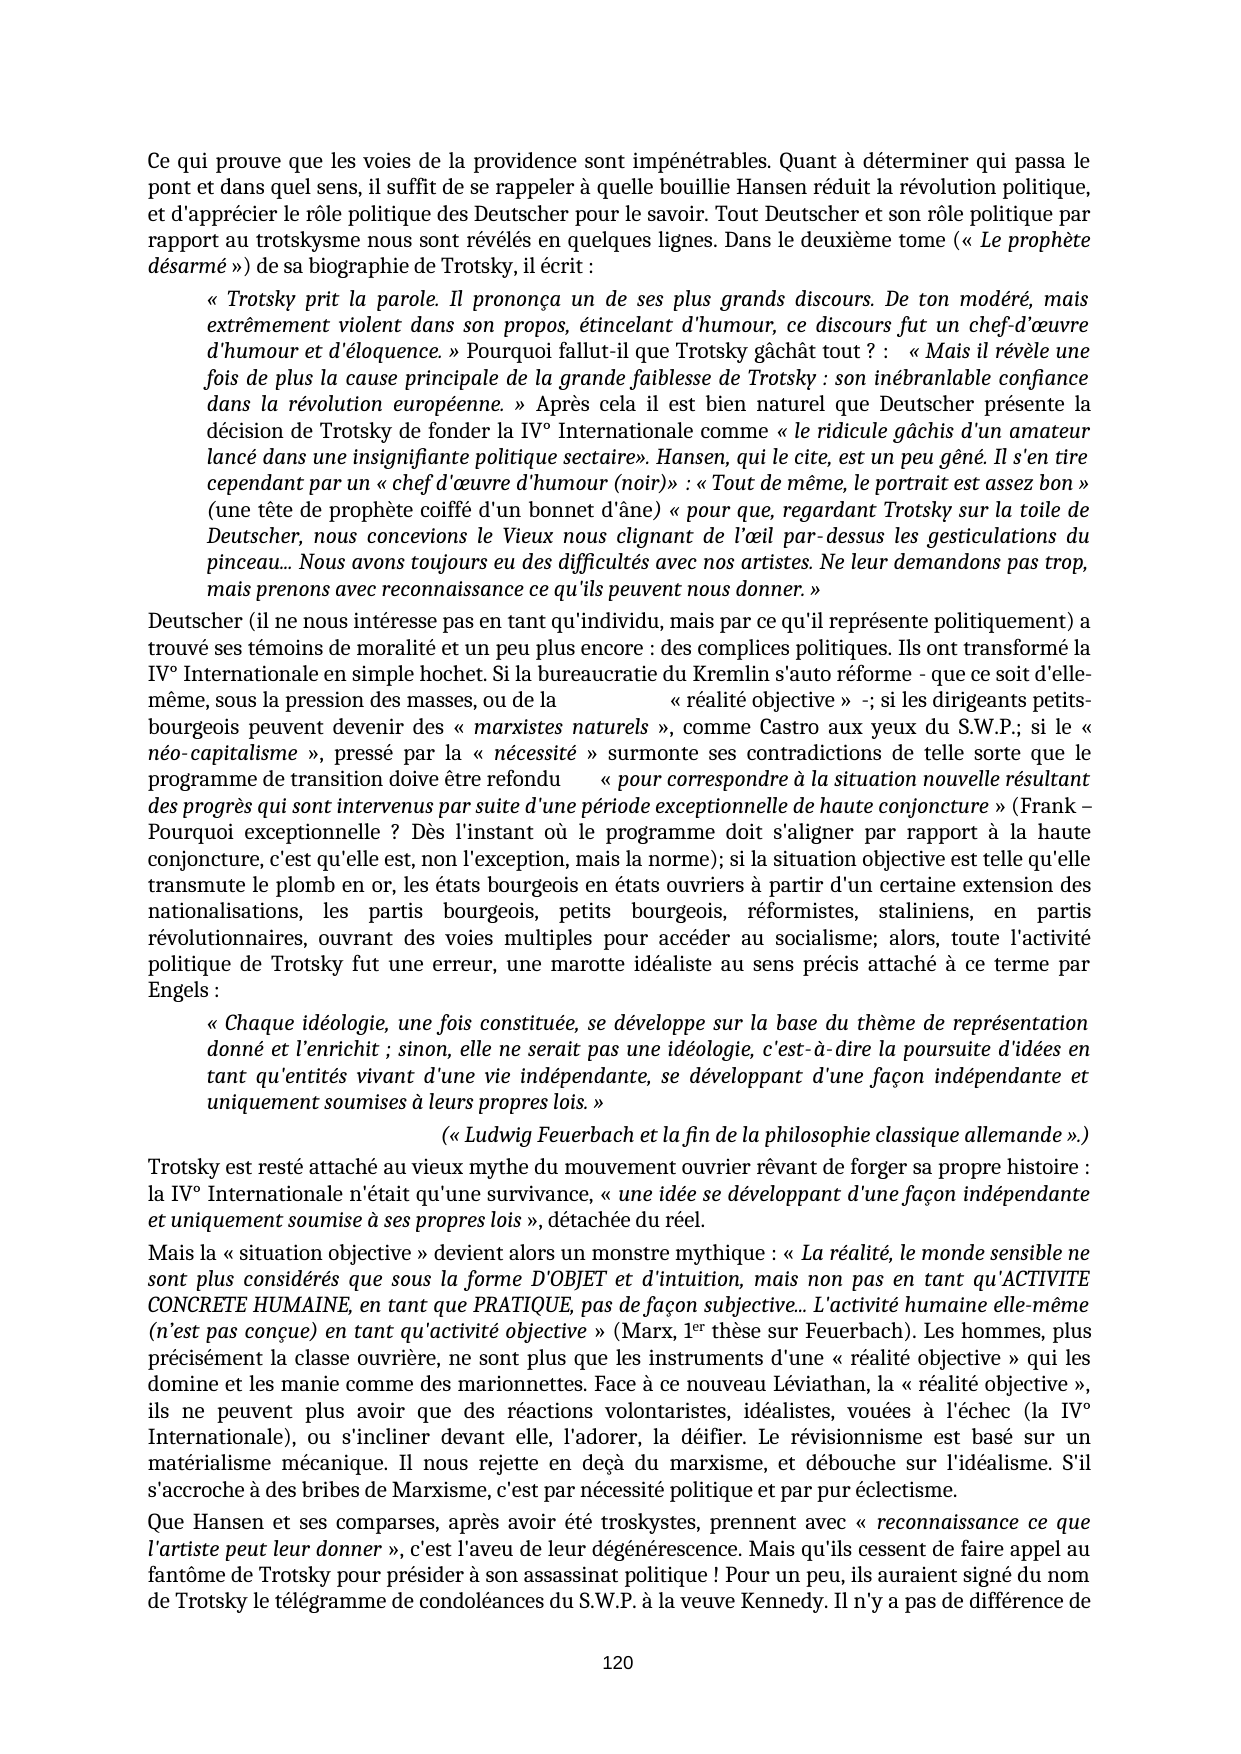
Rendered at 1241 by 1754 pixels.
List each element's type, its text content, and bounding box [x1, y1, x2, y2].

text (« Ludwig Feuerbach et la fin de la philosophie classique allemande ».) [207, 1121, 1093, 1148]
text Deutscher (il ne nous intéresse pas en tant qu'individu, mais par ce qu'il représente politiquement) a trouvé ses témoins de moralité et un peu plus encore : des complices politiques. Ils ont transformé la IV° Internationale en simple hochet. Si la bureaucratie du Kremlin s'auto réforme ‑ que ce soit d'elle-même, sous la pression des masses, ou de la « réalité objective » ‑; si les dirigeants petits-bourgeois peuvent devenir des « marxistes naturels », comme Castro aux yeux du S.W.P.; si le « néo‑capitalisme », pressé par la « nécessité » surmonte ses contradictions de telle sorte que le programme de transition doive être refondu « pour correspondre à la situation nouvelle résultant des progrès qui sont intervenus par suite d'une période exceptionnelle de haute conjoncture » (Frank – Pourquoi exceptionnelle ? Dès l'instant où le programme doit s'aligner par rapport à la haute conjoncture, c'est qu'elle est, non l'exception, mais la norme); si la situation objective est telle qu'elle transmute le plomb en or, les états bourgeois en états ouvriers à partir d'un certaine extension des nationalisations, les partis bourgeois, petits bourgeois, réformistes, staliniens, en partis révolutionnaires, ouvrant des voies multiples pour accéder au socialisme; alors, toute l'activité politique de Trotsky fut une erreur, une marotte idéaliste au sens précis attaché à ce terme par Engels : [148, 608, 1093, 1003]
text Mais la « situation objective » devient alors un monstre mythique : « La réalité, le monde sensible ne sont plus considérés que sous la forme D'OBJET et d'intuition, mais non pas en tant qu'ACTIVITE CONCRETE HUMAINE, en tant que PRATIQUE, pas de façon subjective... L'activité humaine elle-même (n’est pas conçue) en tant qu'activité objective » (Marx, 1er thèse sur Feuerbach). Les hommes, plus précisément la classe ouvrière, ne sont plus que les instruments d'une « réalité objective » qui les domine et les manie comme des marionnettes. Face à ce nouveau Léviathan, la « réalité objective », ils ne peuvent plus avoir que des réactions volontaristes, idéalistes, vouées à l'échec (la IV° Internationale), ou s'incliner devant elle, l'adorer, la déifier. Le révisionnisme est basé sur un matérialisme mécanique. Il nous rejette en deçà du marxisme, et débouche sur l'idéalisme. S'il s'accroche à des bribes de Marxisme, c'est par nécessité politique et par pur éclectisme. [148, 1239, 1093, 1503]
text « Trotsky prit la parole. Il prononça un de ses plus grands discours. De ton modéré, mais extrêmement violent dans son propos, étincelant d'humour, ce discours fut un chef-d’œuvre d'humour et d'éloquence. » Pourquoi fallut‑il que Trotsky gâchât tout ? : « Mais il révèle une fois de plus la cause principale de la grande faiblesse de Trotsky : son inébranlable confiance dans la révolution européenne. » Après cela il est bien naturel que Deutscher présente la décision de Trotsky de fonder la IV° Internationale comme « le ridicule gâchis d'un amateur lancé dans une insignifiante politique sectaire». Hansen, qui le cite, est un peu gêné. Il s'en tire cependant par un « chef d'œuvre d'humour (noir)» : « Tout de même, le portrait est assez bon » (une tête de prophète coiffé d'un bonnet d'âne) « pour que, regardant Trotsky sur la toile de Deutscher, nous concevions le Vieux nous clignant de l’œil par‑dessus les gesticulations du pinceau... Nous avons toujours eu des difficultés avec nos artistes. Ne leur demandons pas trop, mais prenons avec reconnaissance ce qu'ils peuvent nous donner. » [207, 286, 1093, 602]
text « Chaque idéologie, une fois constituée, se développe sur la base du thème de représentation donné et l’enrichit ; sinon, elle ne serait pas une idéologie, c'est‑à‑dire la poursuite d'idées en tant qu'entités vivant d'une vie indépendante, se développant d'une façon indépendante et uniquement soumises à leurs propres lois. » [207, 1010, 1093, 1115]
text Ce qui prouve que les voies de la providence sont impénétrables. Quant à déterminer qui passa le pont et dans quel sens, il suffit de se rappeler à quelle bouillie Hansen réduit la révolution politique, et d'apprécier le rôle politique des Deutscher pour le savoir. Tout Deutscher et son rôle politique par rapport au trotskysme nous sont révélés en quelques lignes. Dans le deuxième tome (« Le prophète désarmé ») de sa biographie de Trotsky, il écrit : [148, 148, 1093, 279]
text Que Hansen et ses comparses, après avoir été troskystes, prennent avec « reconnaissance ce que l'artiste peut leur donner », c'est l'aveu de leur dégénérescence. Mais qu'ils cessent de faire appel au fantôme de Trotsky pour présider à son assassinat politique ! Pour un peu, ils auraient signé du nom de Trotsky le télégramme de condoléances du S.W.P. à la veuve Kennedy. Il n'y a pas de différence de [148, 1509, 1093, 1614]
text Trotsky est resté attaché au vieux mythe du mouvement ouvrier rêvant de forger sa propre histoire : la IV° Internationale n'était qu'une survivance, « une idée se développant d'une façon indépendante et uniquement soumise à ses propres lois », détachée du réel. [148, 1154, 1093, 1233]
